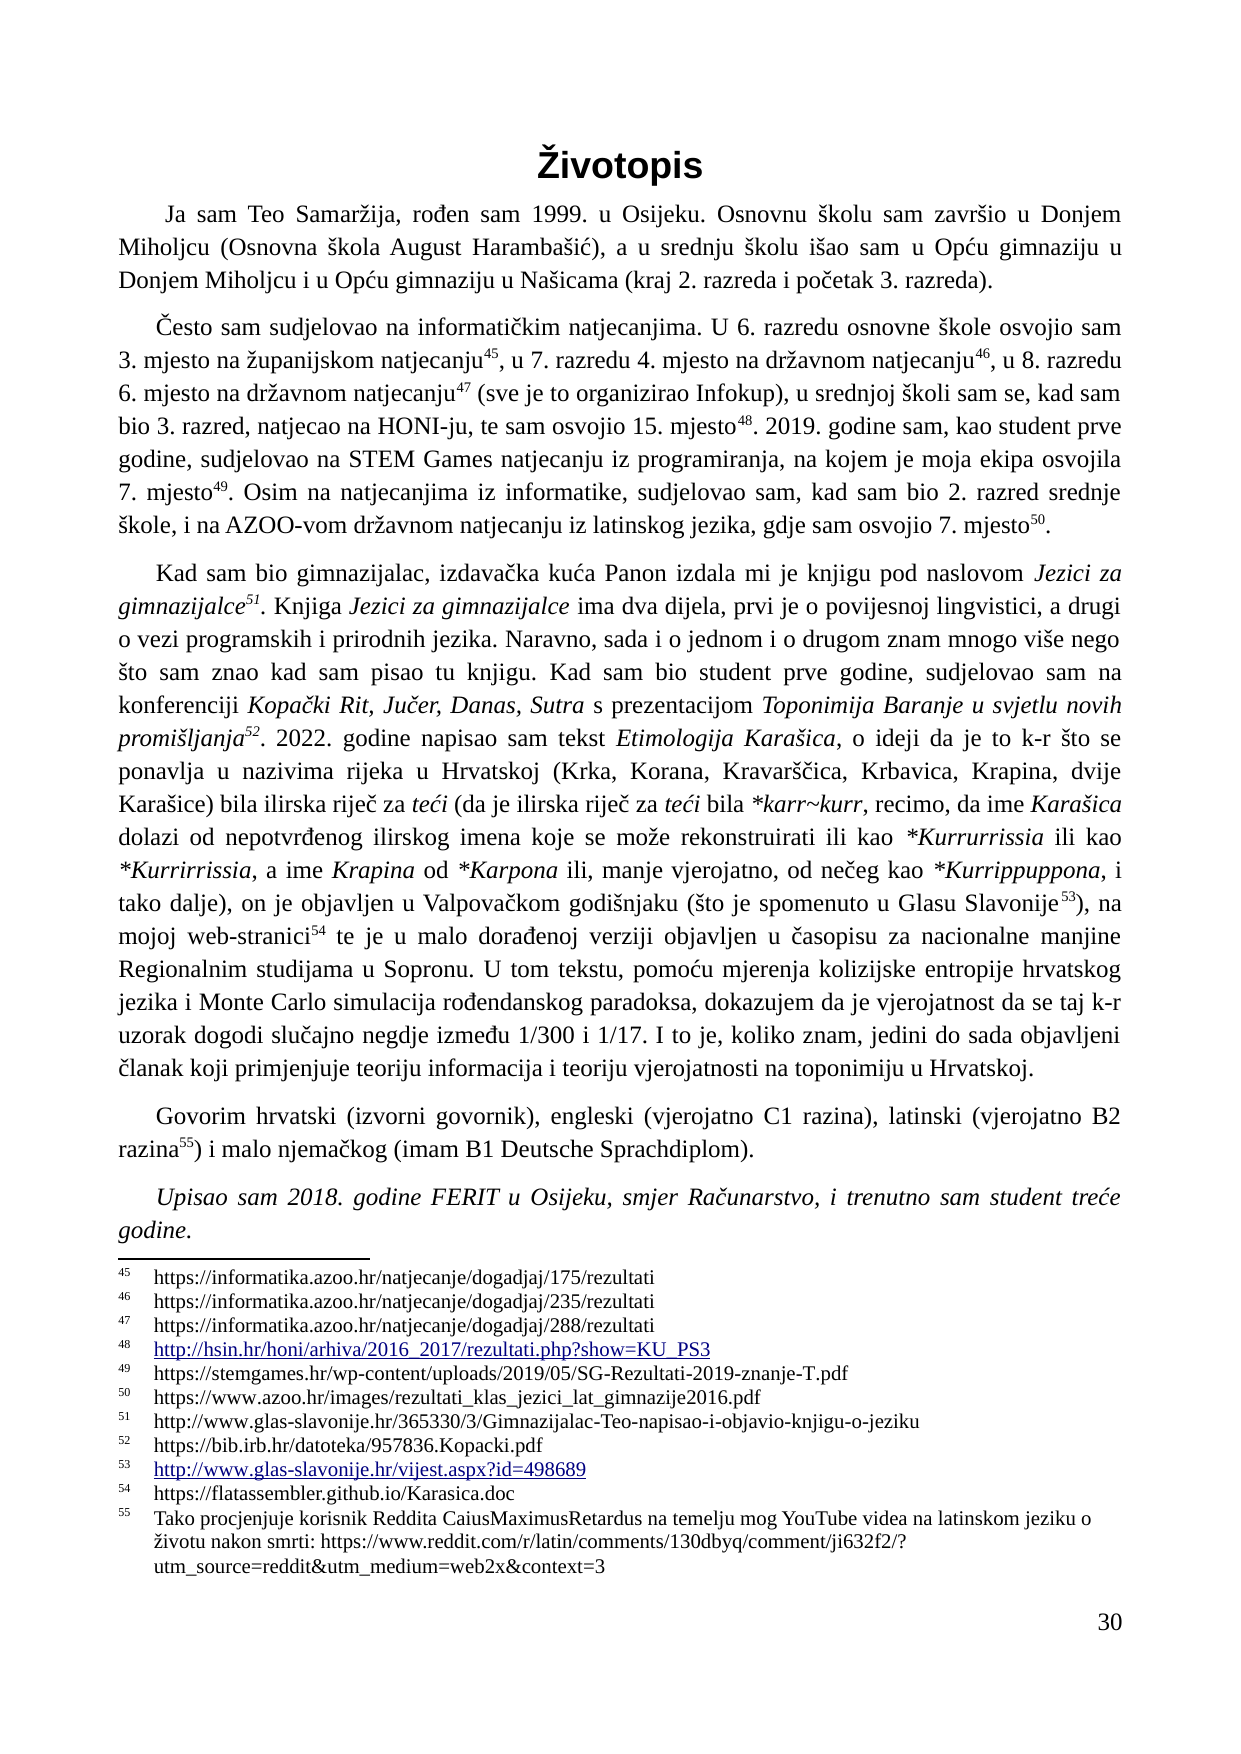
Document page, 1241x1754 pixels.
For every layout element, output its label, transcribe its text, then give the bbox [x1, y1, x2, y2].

text http://www.glas-slavonije.hr/vijest.aspx?id=498689 [118, 1457, 1122, 1481]
text Kad sam bio gimnazijalac, izdavačka kuća Panon izdala mi je knjigu pod naslovom Jezici za gimnazijalce. Knjiga Jezici za gimnazijalce ima dva dijela, prvi je o povijesnoj lingvistici, a drugi o vezi programskih i prirodnih jezika. Naravno, sada i o jednom i o drugom znam mnogo više nego što sam znao kad sam pisao tu knjigu. Kad sam bio student prve godine, sudjelovao sam na konferenciji Kopački Rit, Jučer, Danas, Sutra s prezentacijom Toponimija Baranje u svjetlu novih promišljanja. 2022. godine napisao sam tekst Etimologija Karašica, o ideji da je to k-r što se ponavlja u nazivima rijeka u Hrvatskoj (Krka, Korana, Kravarščica, Krbavica, Krapina, dvije Karašice) bila ilirska riječ za teći (da je ilirska riječ za teći bila *karr~kurr, recimo, da ime Karašica dolazi od nepotvrđenog ilirskog imena koje se može rekonstruirati ili kao *Kurrurrissia ili kao *Kurrirrissia, a ime Krapina od *Karpona ili, manje vjerojatno, od nečeg kao *Kurrippuppona, i tako dalje), on je objavljen u Valpovačkom godišnjaku (što je spomenuto u Glasu Slavonije), na mojoj web-stranici te je u malo dorađenoj verziji objavljen u časopisu za nacionalne manjine Regionalnim studijama u Sopronu. U tom tekstu, pomoću mjerenja kolizijske entropije hrvatskog jezika i Monte Carlo simulacija rođendanskog paradoksa, dokazujem da je vjerojatnost da se taj k-r uzorak dogodi slučajno negdje između 1/300 i 1/17. I to je, koliko znam, jedini do sada objavljeni članak koji primjenjuje teoriju informacija i teoriju vjerojatnosti na toponimiju u Hrvatskoj. [118, 558, 1122, 1082]
text https://bib.irb.hr/datoteka/957836.Kopacki.pdf [118, 1433, 1122, 1457]
text Upisao sam 2018. godine FERIT u Osijeku, smjer Računarstvo, i trenutno sam student treće godine. [118, 1182, 1122, 1243]
text https://stemgames.hr/wp-content/uploads/2019/05/SG-Rezultati-2019-znanje-T.pdf [118, 1361, 1122, 1385]
title Životopis [118, 143, 1122, 186]
text http://hsin.hr/honi/arhiva/2016_2017/rezultati.php?show=KU_PS3 [118, 1337, 1122, 1361]
text https://informatika.azoo.hr/natjecanje/dogadjaj/235/rezultati [118, 1289, 1122, 1313]
text http://www.glas-slavonije.hr/365330/3/Gimnazijalac-Teo-napisao-i-objavio-knjigu-o-jeziku [118, 1409, 1122, 1433]
text https://informatika.azoo.hr/natjecanje/dogadjaj/175/rezultati [118, 1265, 1122, 1289]
text Govorim hrvatski (izvorni govornik), engleski (vjerojatno C1 razina), latinski (vjerojatno B2 razina) i malo njemačkog (imam B1 Deutsche Sprachdiplom). [118, 1101, 1122, 1163]
text https://www.azoo.hr/images/rezultati_klas_jezici_lat_gimnazije2016.pdf [118, 1385, 1122, 1409]
text https://flatassembler.github.io/Karasica.doc [118, 1481, 1122, 1505]
text Ja sam Teo Samaržija, rođen sam 1999. u Osijeku. Osnovnu školu sam završio u Donjem Miholjcu (Osnovna škola August Harambašić), a u srednju školu išao sam u Opću gimnaziju u Donjem Miholjcu i u Opću gimnaziju u Našicama (kraj 2. razreda i početak 3. razreda). [118, 199, 1122, 293]
text https://informatika.azoo.hr/natjecanje/dogadjaj/288/rezultati [118, 1313, 1122, 1337]
text Često sam sudjelovao na informatičkim natjecanjima. U 6. razredu osnovne škole osvojio sam 3. mjesto na županijskom natjecanju, u 7. razredu 4. mjesto na državnom natjecanju, u 8. razredu 6. mjesto na državnom natjecanju (sve je to organizirao Infokup), u srednjoj školi sam se, kad sam bio 3. razred, natjecao na HONI-ju, te sam osvojio 15. mjesto. 2019. godine sam, kao student prve godine, sudjelovao na STEM Games natjecanju iz programiranja, na kojem je moja ekipa osvojila 7. mjesto. Osim na natjecanjima iz informatike, sudjelovao sam, kad sam bio 2. razred srednje škole, i na AZOO-vom državnom natjecanju iz latinskog jezika, gdje sam osvojio 7. mjesto. [118, 312, 1122, 539]
text Tako procjenjuje korisnik Reddita CaiusMaximusRetardus na temelju mog YouTube videa na latinskom jeziku o životu nakon smrti: https://www.reddit.com/r/latin/comments/130dbyq/comment/ji632f2/?utm_source=reddit&utm_medium=web2x&context=3 [118, 1505, 1122, 1578]
